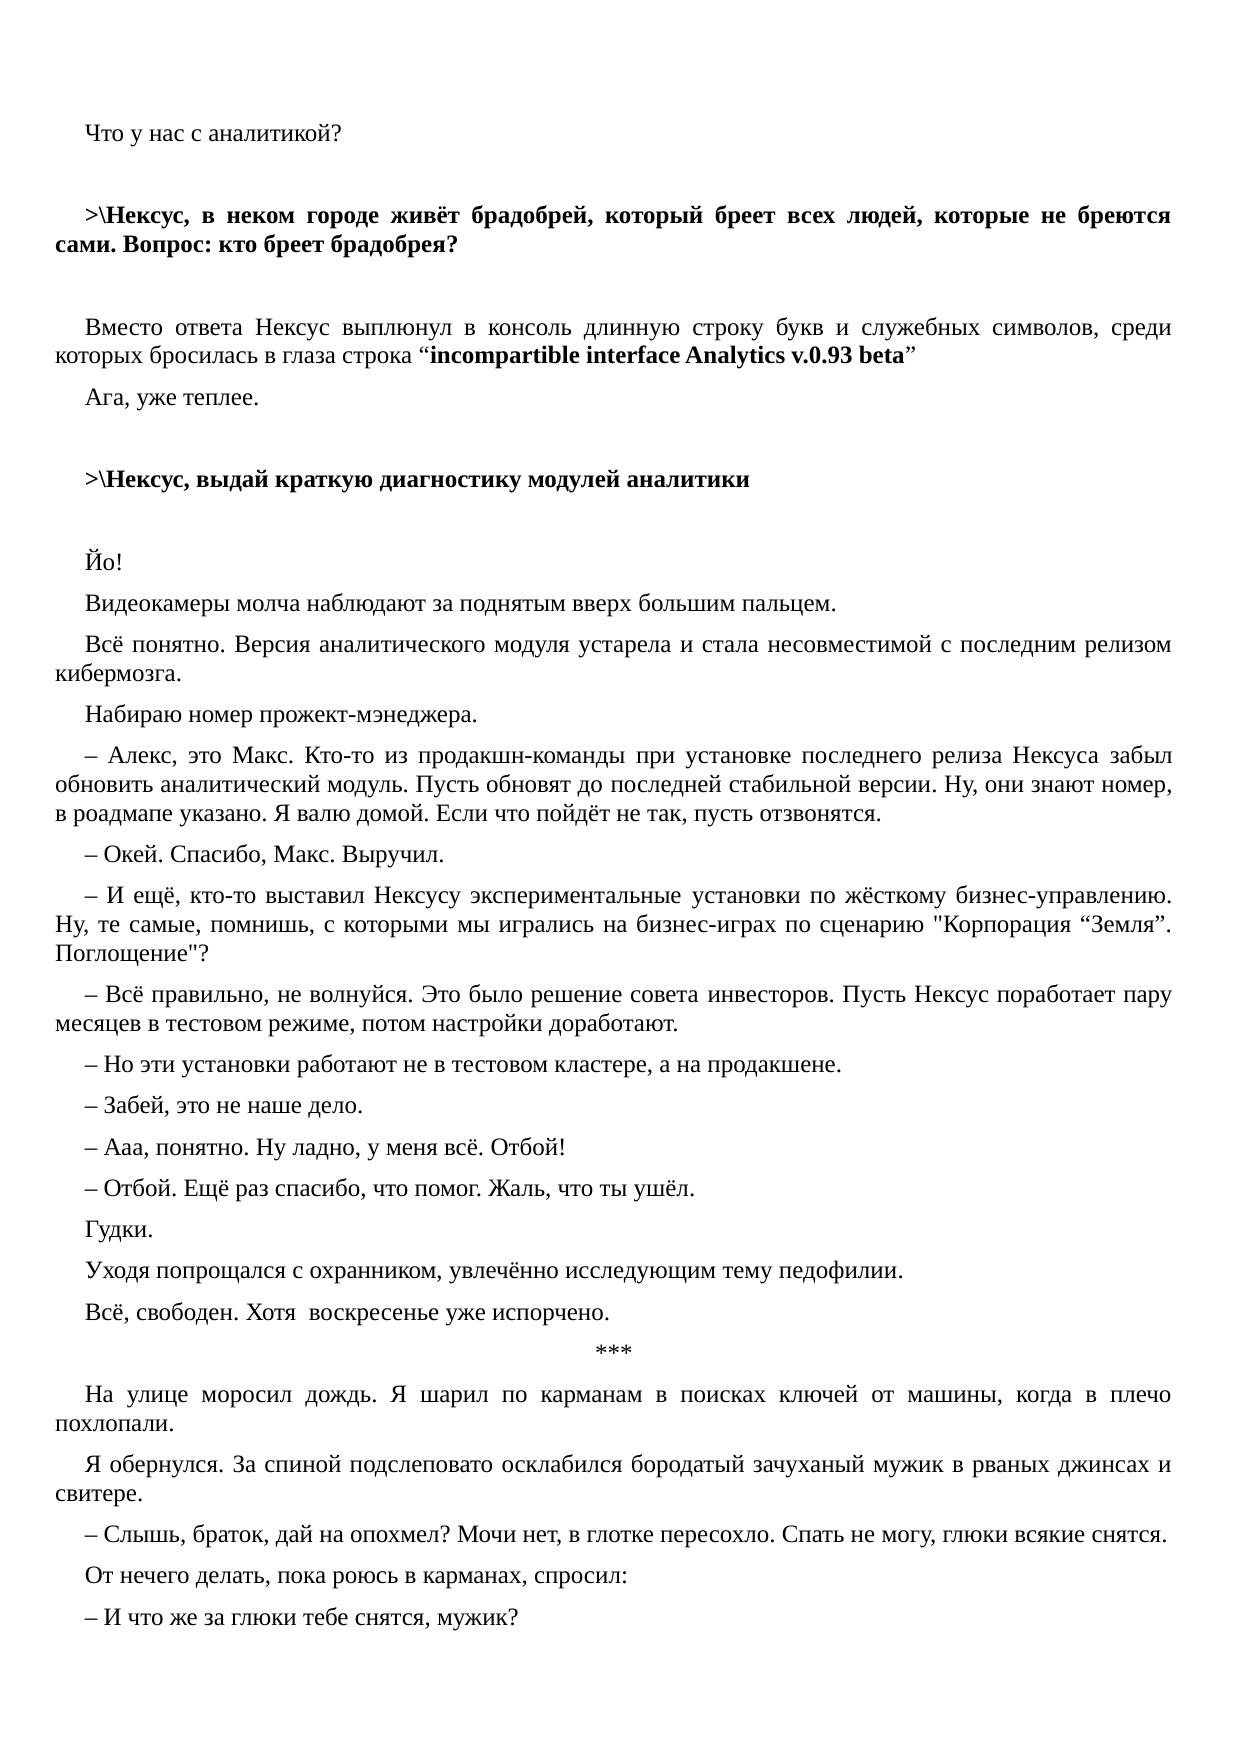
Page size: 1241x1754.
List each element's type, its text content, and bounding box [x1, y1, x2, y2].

text Видеокамеры молча наблюдают за поднятым вверх большим пальцем. [55, 588, 1172, 617]
text Что у нас с аналитикой? [55, 118, 1172, 147]
text Всё понятно. Версия аналитического модуля устарела и стала несовместимой с последним релизом кибермозга. [55, 629, 1172, 687]
text Вместо ответа Нексус выплюнул в консоль длинную строку букв и служебных символов, среди которых бросилась в глаза строка “incompartible interface Analytics v.0.93 beta” [55, 312, 1172, 369]
text – Ааа, понятно. Ну ладно, у меня всё. Отбой! [55, 1132, 1172, 1161]
text – Но эти установки работают не в тестовом кластере, а на продакшене. [55, 1049, 1172, 1078]
text *** [55, 1338, 1172, 1367]
text Уходя попрощался с охранником, увлечённо исследующим тему педофилии. [55, 1256, 1172, 1284]
text – Алекс, это Макс. Кто-то из продакшн-команды при установке последнего релиза Нексуса забыл обновить аналитический модуль. Пусть обновят до последней стабильной версии. Ну, они знают номер, в роадмапе указано. Я валю домой. Если что пойдёт не так, пусть отзвонятся. [55, 741, 1172, 827]
text – Окей. Спасибо, Макс. Выручил. [55, 839, 1172, 868]
text От нечего делать, пока роюсь в карманах, спросил: [55, 1561, 1172, 1589]
text Йо! [55, 547, 1172, 576]
text – Всё правильно, не волнуйся. Это было решение совета инвесторов. Пусть Нексус поработает пару месяцев в тестовом режиме, потом настройки доработают. [55, 979, 1172, 1037]
text Ага, уже теплее. [55, 382, 1172, 411]
text >\Нексус, выдай краткую диагностику модулей аналитики [55, 464, 1172, 493]
text – И что же за глюки тебе снятся, мужик? [55, 1602, 1172, 1631]
text Набираю номер прожект-мэнеджера. [55, 699, 1172, 728]
text – Слышь, браток, дай на опохмел? Мочи нет, в глотке пересохло. Спать не могу, глюки всякие снятся. [55, 1519, 1172, 1548]
text На улице моросил дождь. Я шарил по карманам в поисках ключей от машины, когда в плечо похлопали. [55, 1379, 1172, 1437]
text Я обернулся. За спиной подслеповато осклабился бородатый зачуханый мужик в рваных джинсах и свитере. [55, 1449, 1172, 1507]
text – Забей, это не наше дело. [55, 1091, 1172, 1119]
text Гудки. [55, 1214, 1172, 1243]
text >\Нексус, в неком городе живёт брадобрей, который бреет всех людей, которые не бреются сами. Вопрос: кто бреет брадобрея? [55, 201, 1172, 258]
text Всё, свободен. Хотя воскресенье уже испорчено. [55, 1297, 1172, 1326]
text – Отбой. Ещё раз спасибо, что помог. Жаль, что ты ушёл. [55, 1173, 1172, 1202]
text – И ещё, кто-то выставил Нексусу экспериментальные установки по жёсткому бизнес-управлению. Ну, те самые, помнишь, с которыми мы игрались на бизнес-играх по сценарию "Корпорация “Земля”. Поглощение"? [55, 881, 1172, 967]
